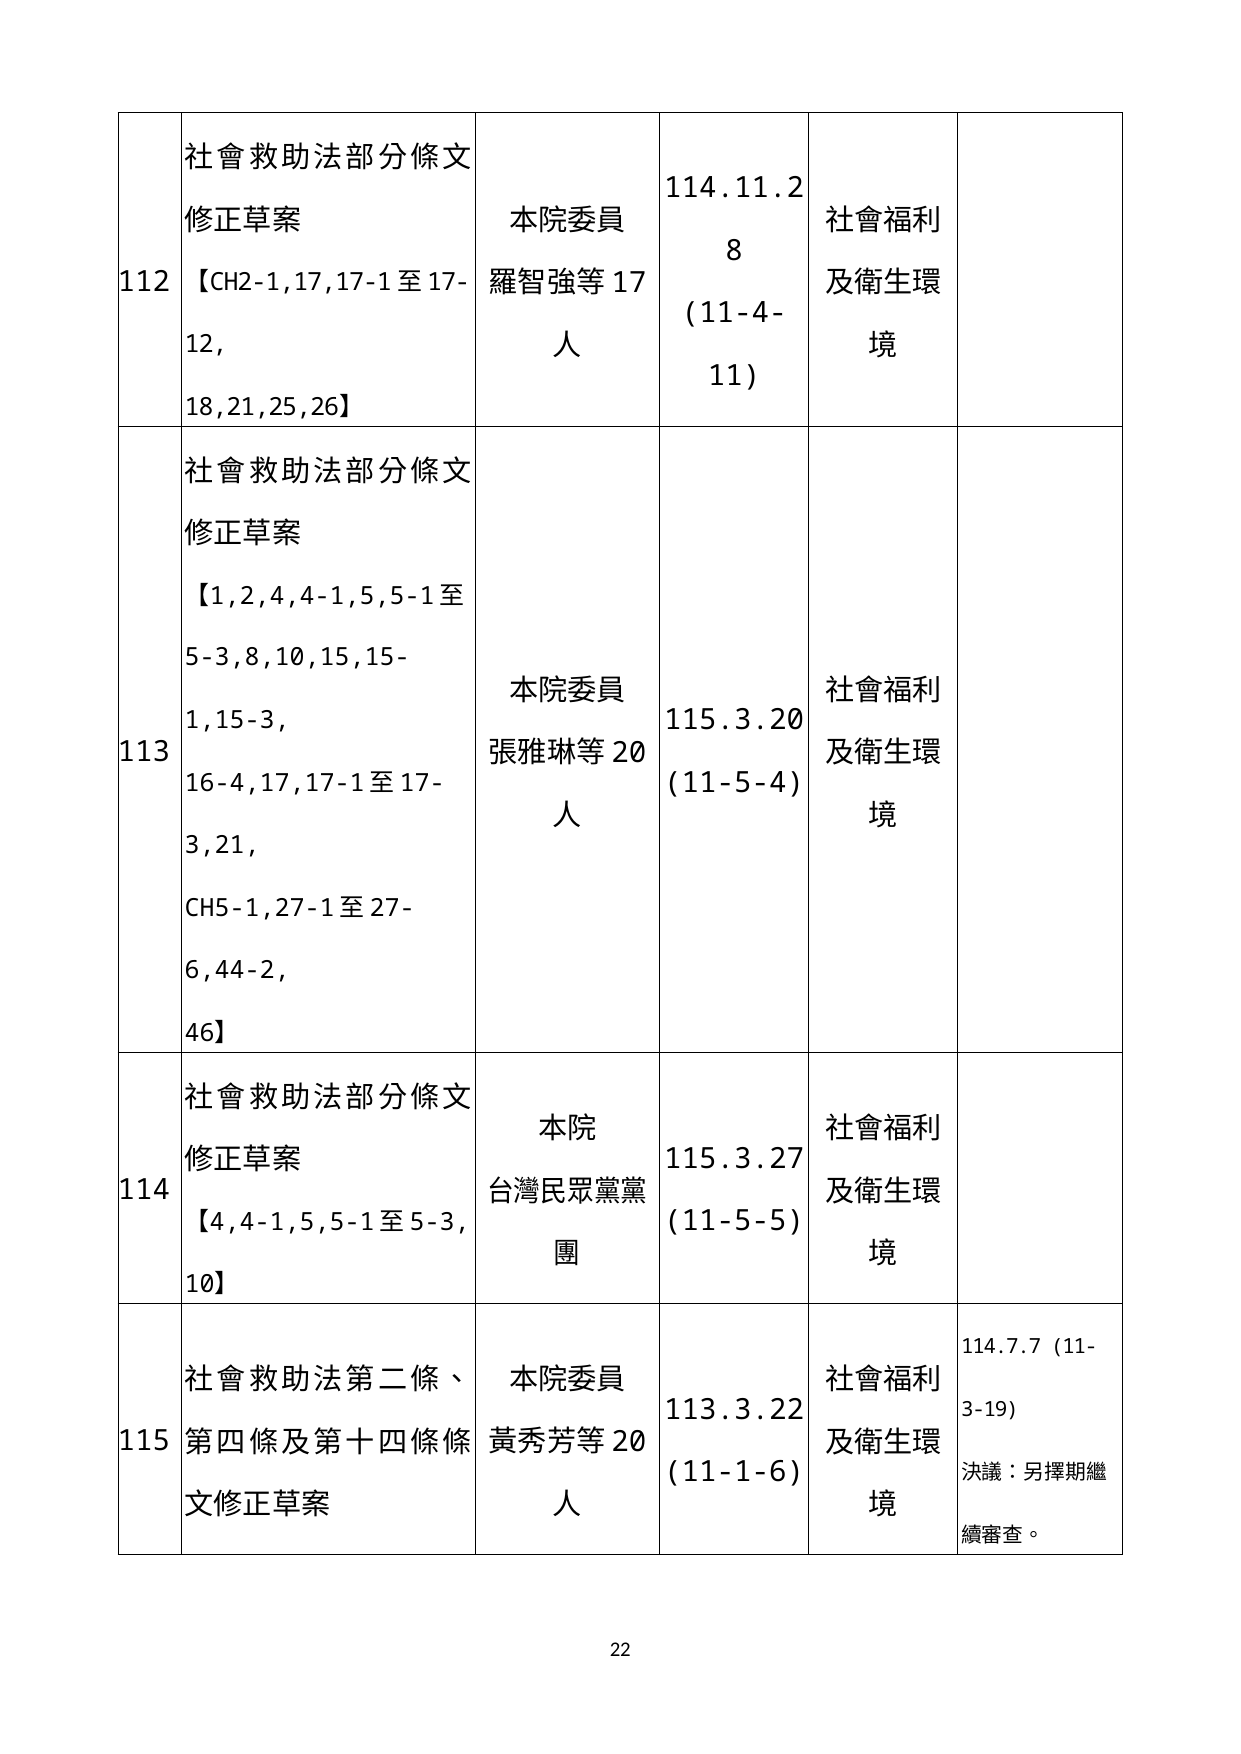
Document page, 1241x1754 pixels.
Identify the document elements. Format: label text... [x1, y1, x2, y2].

table_cell [119, 1053, 181, 1303]
table_cell [958, 427, 1122, 1052]
table_cell 115.3.20 (11-5-4) [660, 427, 808, 1052]
table_cell [119, 113, 181, 426]
table_cell 社會福利及衛生環境 [809, 1304, 957, 1554]
table_cell 114.7.7 (11-3-19) 決議：另擇期繼續審查。 [958, 1304, 1122, 1554]
table_cell [119, 1304, 181, 1554]
table_cell [119, 427, 181, 1052]
table_cell 社會救助法部分條文修正草案 【4,4-1,5,5-1至5-3, 10】 [182, 1053, 475, 1303]
table_cell 本院委員 黃秀芳等20人 [476, 1304, 659, 1554]
table_cell 社會救助法部分條文修正草案 【1,2,4,4-1,5,5-1至 5-3,8,10,15,15-1,15-3, 16-4,17,17-1至17-3,21, CH5-1,27-1至27-6,44-2, 46】 [182, 427, 475, 1052]
table_cell 本院委員 張雅琳等20人 [476, 427, 659, 1052]
table_cell 本院 台灣民眾黨黨團 [476, 1053, 659, 1303]
table_cell 113.3.22 (11-1-6) [660, 1304, 808, 1554]
table_cell 社會福利及衛生環境 [809, 113, 957, 426]
table_cell 社會福利及衛生環境 [809, 1053, 957, 1303]
table_cell 社會救助法第二條、第四條及第十四條條文修正草案 [182, 1304, 475, 1554]
table_cell 社會福利及衛生環境 [809, 427, 957, 1052]
table_cell [958, 113, 1122, 426]
table_cell 114.11.28 (11-4-11) [660, 113, 808, 426]
table_cell 社會救助法部分條文修正草案 【CH2-1,17,17-1至17-12, 18,21,25,26】 [182, 113, 475, 426]
table_cell 本院委員 羅智強等17人 [476, 113, 659, 426]
table_cell [958, 1053, 1122, 1303]
table_cell 115.3.27 (11-5-5) [660, 1053, 808, 1303]
